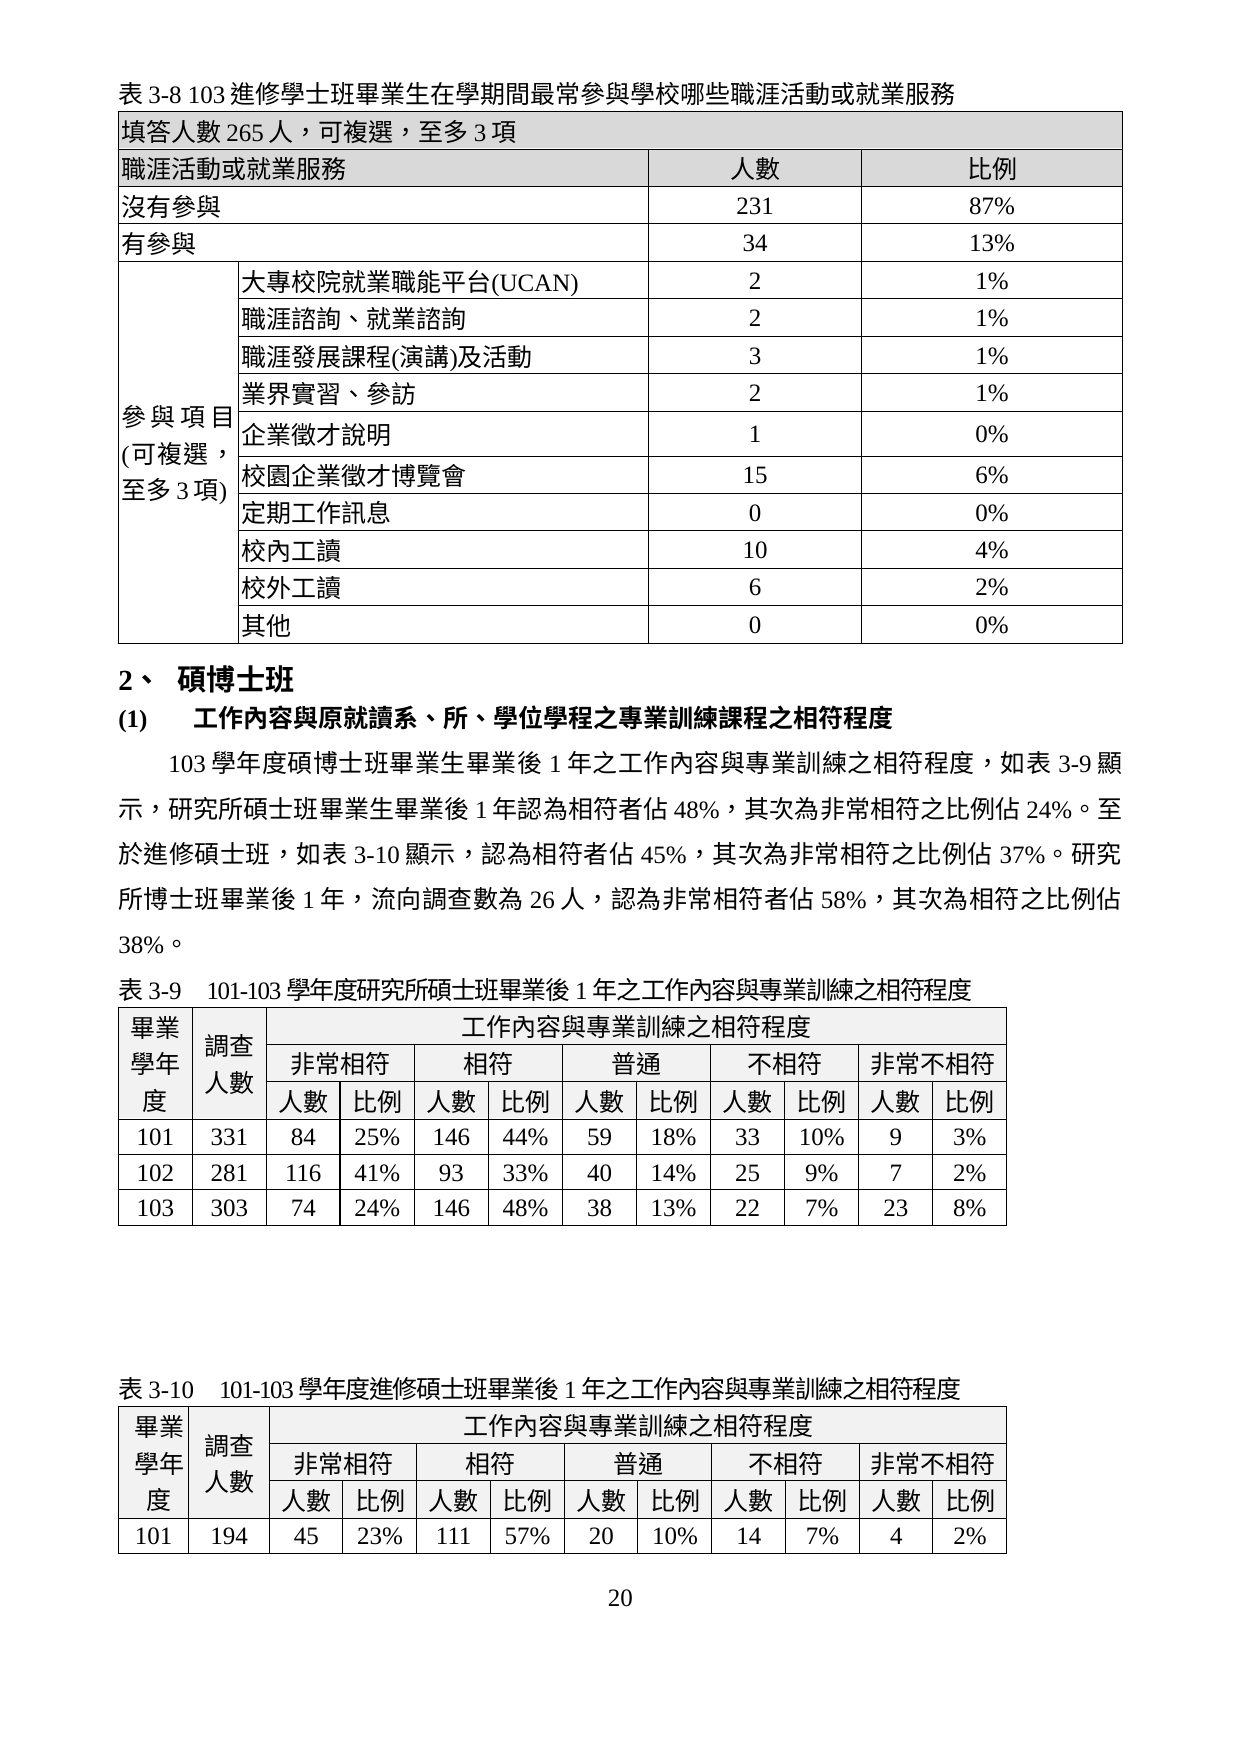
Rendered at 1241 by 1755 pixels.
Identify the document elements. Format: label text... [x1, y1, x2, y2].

table_cell 4 [860, 1519, 932, 1553]
table_cell 2 [649, 299, 861, 336]
table_cell 116 [267, 1155, 339, 1189]
table_cell 331 [193, 1120, 266, 1154]
table_cell 101 [119, 1519, 188, 1553]
table_cell 不相符 [712, 1444, 859, 1480]
table_cell 定期工作訊息 [239, 494, 648, 530]
table_cell 1 [649, 412, 861, 456]
table_cell 0% [862, 606, 1122, 643]
table_cell 人數 [712, 1481, 785, 1518]
table_cell 22 [711, 1190, 784, 1225]
table_cell 1% [862, 374, 1122, 411]
table_cell 38 [563, 1190, 636, 1225]
table_cell 13% [862, 224, 1122, 261]
table_cell 3% [933, 1120, 1006, 1154]
table_cell 1% [862, 299, 1122, 336]
table_cell 6% [862, 457, 1122, 493]
table_cell 人數 [267, 1082, 339, 1118]
text 表3-9 101-103學年度研究所碩士班畢業後1年之工作內容與專業訓練之相符程度 [118, 970, 1122, 1007]
table_cell 比例 [637, 1082, 710, 1118]
table_cell 相符 [417, 1444, 564, 1480]
table_cell 普通 [563, 1045, 710, 1081]
table_cell 其他 [239, 606, 648, 643]
table_cell 參與項目(可複選，至多3項) [119, 262, 238, 643]
table_cell 人數 [649, 150, 861, 186]
table_cell 10% [785, 1120, 858, 1154]
table_cell 人數 [859, 1082, 932, 1118]
table_cell 普通 [565, 1444, 711, 1480]
table_cell 0% [862, 494, 1122, 530]
table_cell 0 [649, 494, 861, 530]
text 表3-8 103進修學士班畢業生在學期間最常參與學校哪些職涯活動或就業服務 [118, 75, 1122, 111]
table_cell 1% [862, 262, 1122, 298]
table_cell 比例 [862, 150, 1122, 186]
table_cell 25 [711, 1155, 784, 1189]
table_cell 非常相符 [270, 1444, 416, 1480]
table_cell 企業徵才說明 [239, 412, 648, 456]
table_cell 103 [119, 1190, 192, 1225]
table_cell 93 [415, 1155, 488, 1189]
table_cell 2 [649, 374, 861, 411]
table_cell 比例 [489, 1082, 562, 1118]
list 碩博士班 [118, 656, 1122, 698]
table_cell 人數 [417, 1481, 490, 1518]
table_header 填答人數265人，可複選，至多3項 [119, 112, 1122, 148]
table_header 工作內容與專業訓練之相符程度 [270, 1407, 1006, 1443]
table_cell 人數 [711, 1082, 784, 1118]
table_cell 48% [489, 1190, 562, 1225]
table_cell 業界實習、參訪 [239, 374, 648, 411]
table_cell 2% [862, 569, 1122, 605]
table_cell 比例 [785, 1082, 858, 1118]
table_cell 7% [786, 1519, 859, 1553]
table_cell 人數 [563, 1082, 636, 1118]
table_cell 10% [638, 1519, 711, 1553]
table_cell 231 [649, 187, 861, 223]
table_cell 34 [649, 224, 861, 261]
table_header 調查 人數 [189, 1407, 269, 1518]
table_cell 非常不相符 [859, 1045, 1006, 1081]
table_cell 303 [193, 1190, 266, 1225]
text 103學年度碩博士班畢業生畢業後1年之工作內容與專業訓練之相符程度，如表3-9顯示，研究所碩士班畢業生畢業後1年認為相符者佔48%，其次為非常相符之比例佔24%。至於進修碩士班，如表3-10顯示，認為相符者佔45%，其次為非常相符之比例佔37%。研究所博士班畢業後1年，流向調查數為26人，認為非常相符者佔58%，其次為相符之比例佔38%。 [118, 744, 1122, 961]
table_cell 44% [489, 1120, 562, 1154]
table_cell 不相符 [711, 1045, 858, 1081]
table_cell 人數 [860, 1481, 932, 1518]
table_cell 10 [649, 531, 861, 568]
table_cell 15 [649, 457, 861, 493]
table_header 畢業學年度 [119, 1407, 188, 1518]
table_cell 7% [785, 1190, 858, 1225]
table_cell 沒有參與 [119, 187, 648, 223]
table_header 工作內容與專業訓練之相符程度 [267, 1008, 1006, 1044]
table_cell 校內工讀 [239, 531, 648, 568]
table_cell 111 [417, 1519, 490, 1553]
table_cell 23% [343, 1519, 416, 1553]
table_cell 146 [415, 1120, 488, 1154]
table_cell 25% [341, 1120, 414, 1154]
table_cell 9 [859, 1120, 932, 1154]
table_cell 2 [649, 262, 861, 298]
table_cell 非常相符 [267, 1045, 414, 1081]
table_cell 0% [862, 412, 1122, 456]
table_cell 相符 [415, 1045, 562, 1081]
table_cell 40 [563, 1155, 636, 1189]
table_cell 非常不相符 [860, 1444, 1006, 1480]
table_cell 194 [189, 1519, 269, 1553]
table_cell 比例 [933, 1082, 1006, 1118]
table_cell 20 [565, 1519, 637, 1553]
table_cell 9% [785, 1155, 858, 1189]
list 工作內容與原就讀系、所、學位學程之專業訓練課程之相符程度 [118, 698, 1122, 735]
table_cell 校園企業徵才博覽會 [239, 457, 648, 493]
table_header 調查 人數 [193, 1008, 266, 1118]
table_cell 比例 [933, 1481, 1006, 1518]
table_cell 13% [637, 1190, 710, 1225]
table_cell 14 [712, 1519, 785, 1553]
table_cell 職涯活動或就業服務 [119, 150, 648, 186]
table_cell 41% [341, 1155, 414, 1189]
text 表3-10 101-103學年度進修碩士班畢業後1年之工作內容與專業訓練之相符程度 [118, 1369, 1122, 1406]
table_cell 102 [119, 1155, 192, 1189]
table_cell 57% [491, 1519, 564, 1553]
table_cell 人數 [270, 1481, 342, 1518]
table_cell 33 [711, 1120, 784, 1154]
table_cell 8% [933, 1190, 1006, 1225]
table_cell 校外工讀 [239, 569, 648, 605]
table_cell 比例 [638, 1481, 711, 1518]
table_cell 1% [862, 337, 1122, 373]
table_cell 0 [649, 606, 861, 643]
table_cell 87% [862, 187, 1122, 223]
table_cell 大專校院就業職能平台(UCAN) [239, 262, 648, 298]
table_cell 59 [563, 1120, 636, 1154]
table_cell 職涯發展課程(演講)及活動 [239, 337, 648, 373]
table_cell 33% [489, 1155, 562, 1189]
table_cell 14% [637, 1155, 710, 1189]
table_cell 2% [933, 1519, 1006, 1553]
table_cell 職涯諮詢、就業諮詢 [239, 299, 648, 336]
table_cell 84 [267, 1120, 339, 1154]
table_cell 101 [119, 1120, 192, 1154]
table_header 畢業 學年度 [119, 1008, 192, 1118]
table_cell 281 [193, 1155, 266, 1189]
table_cell 比例 [343, 1481, 416, 1518]
table_cell 人數 [565, 1481, 637, 1518]
table_cell 比例 [786, 1481, 859, 1518]
table_cell 比例 [491, 1481, 564, 1518]
table_cell 7 [859, 1155, 932, 1189]
table_cell 2% [933, 1155, 1006, 1189]
table_cell 18% [637, 1120, 710, 1154]
table_cell 4% [862, 531, 1122, 568]
table_cell 比例 [341, 1082, 414, 1118]
table_cell 人數 [415, 1082, 488, 1118]
table_cell 24% [341, 1190, 414, 1225]
table_cell 45 [270, 1519, 342, 1553]
table_cell 有參與 [119, 224, 648, 261]
table_cell 74 [267, 1190, 339, 1225]
table_cell 23 [859, 1190, 932, 1225]
table_cell 3 [649, 337, 861, 373]
table_cell 146 [415, 1190, 488, 1225]
table_cell 6 [649, 569, 861, 605]
